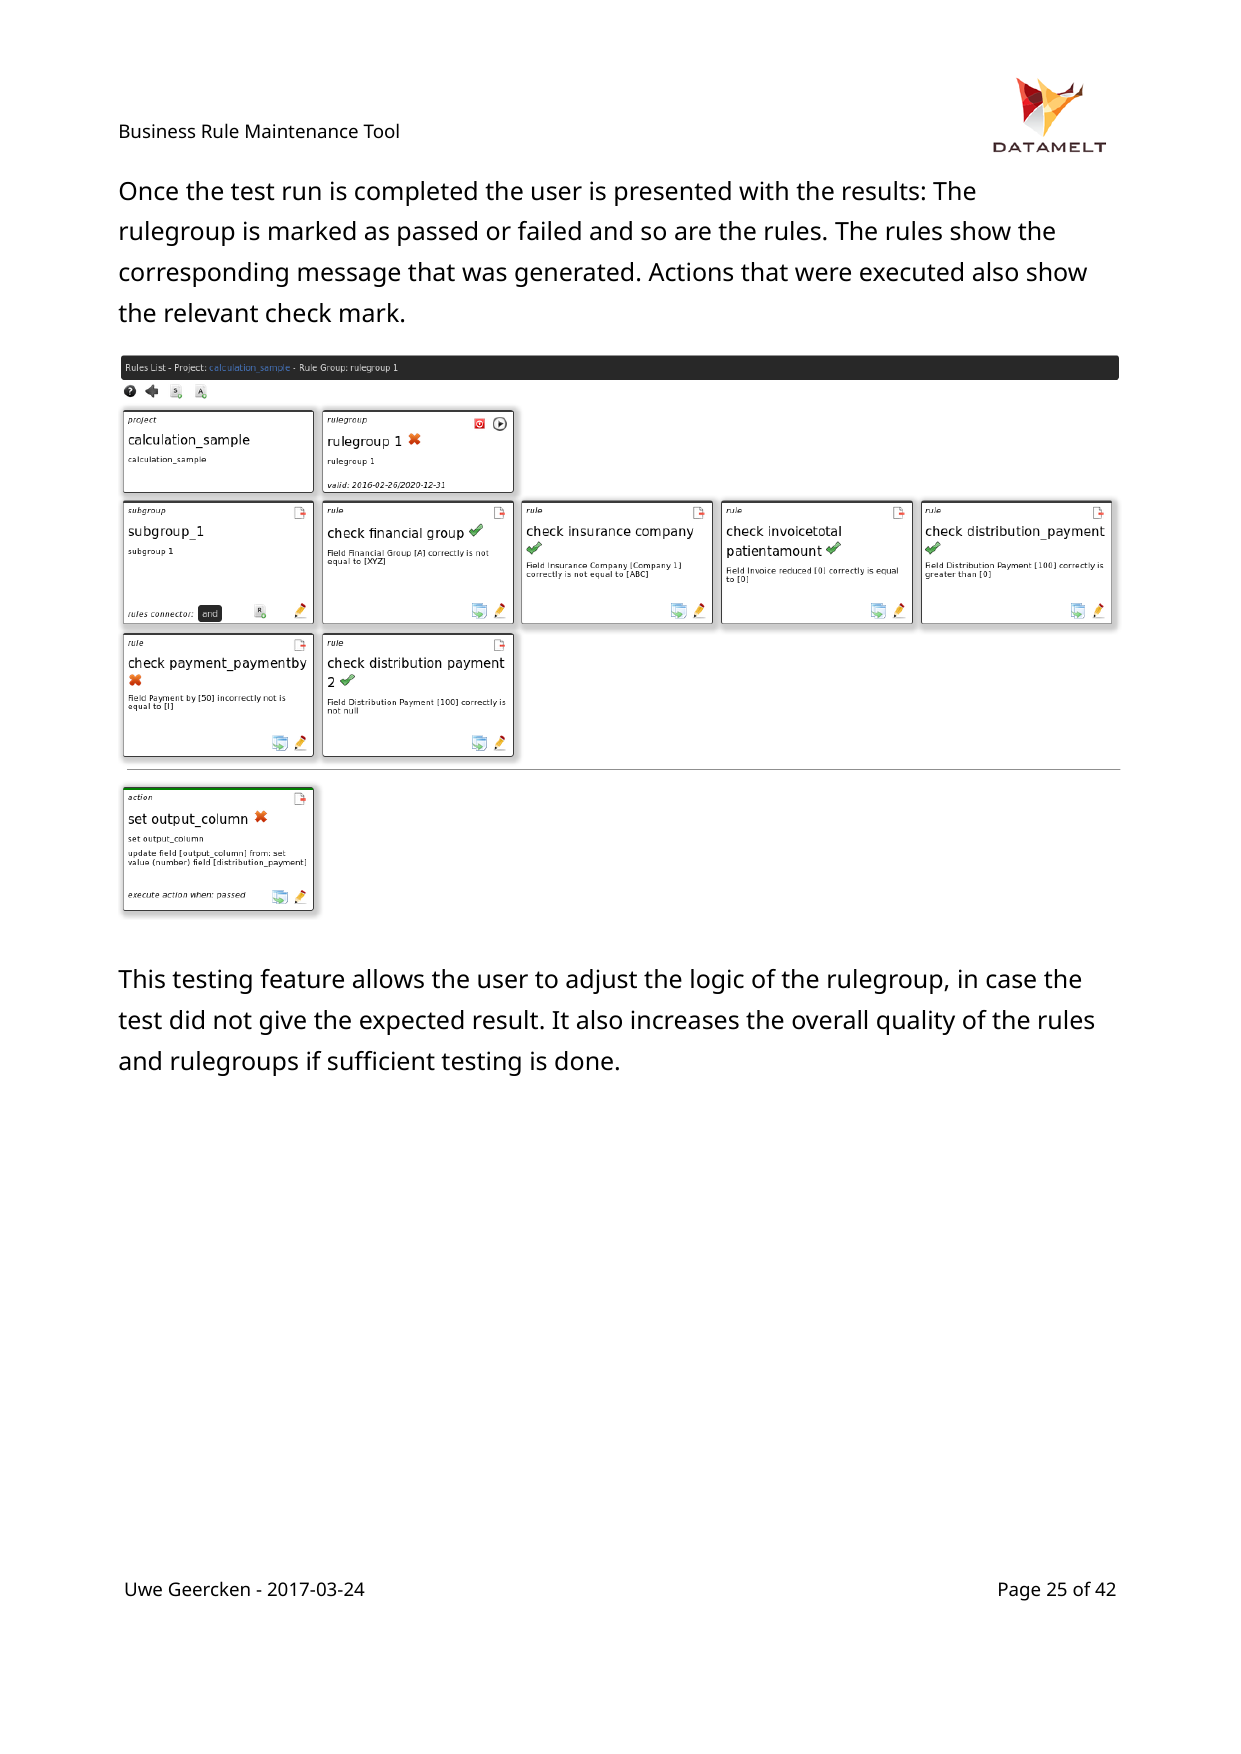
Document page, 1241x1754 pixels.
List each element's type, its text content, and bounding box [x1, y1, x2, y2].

text This testing feature allows the user to adjust the logic of the rulegroup, in case the test did not give the expected result. It also increases the overall quality of the rules and rulegroups if sufficient testing is done. [118, 920, 1122, 1077]
text Once the test run is completed the user is presented with the results: The rulegroup is marked as passed or failed and so are the rules. The rules show the corresponding message that was generated. Actions that were executed also show the relevant check mark. [118, 173, 1122, 330]
picture [992, 69, 1107, 160]
picture [118, 351, 1123, 920]
